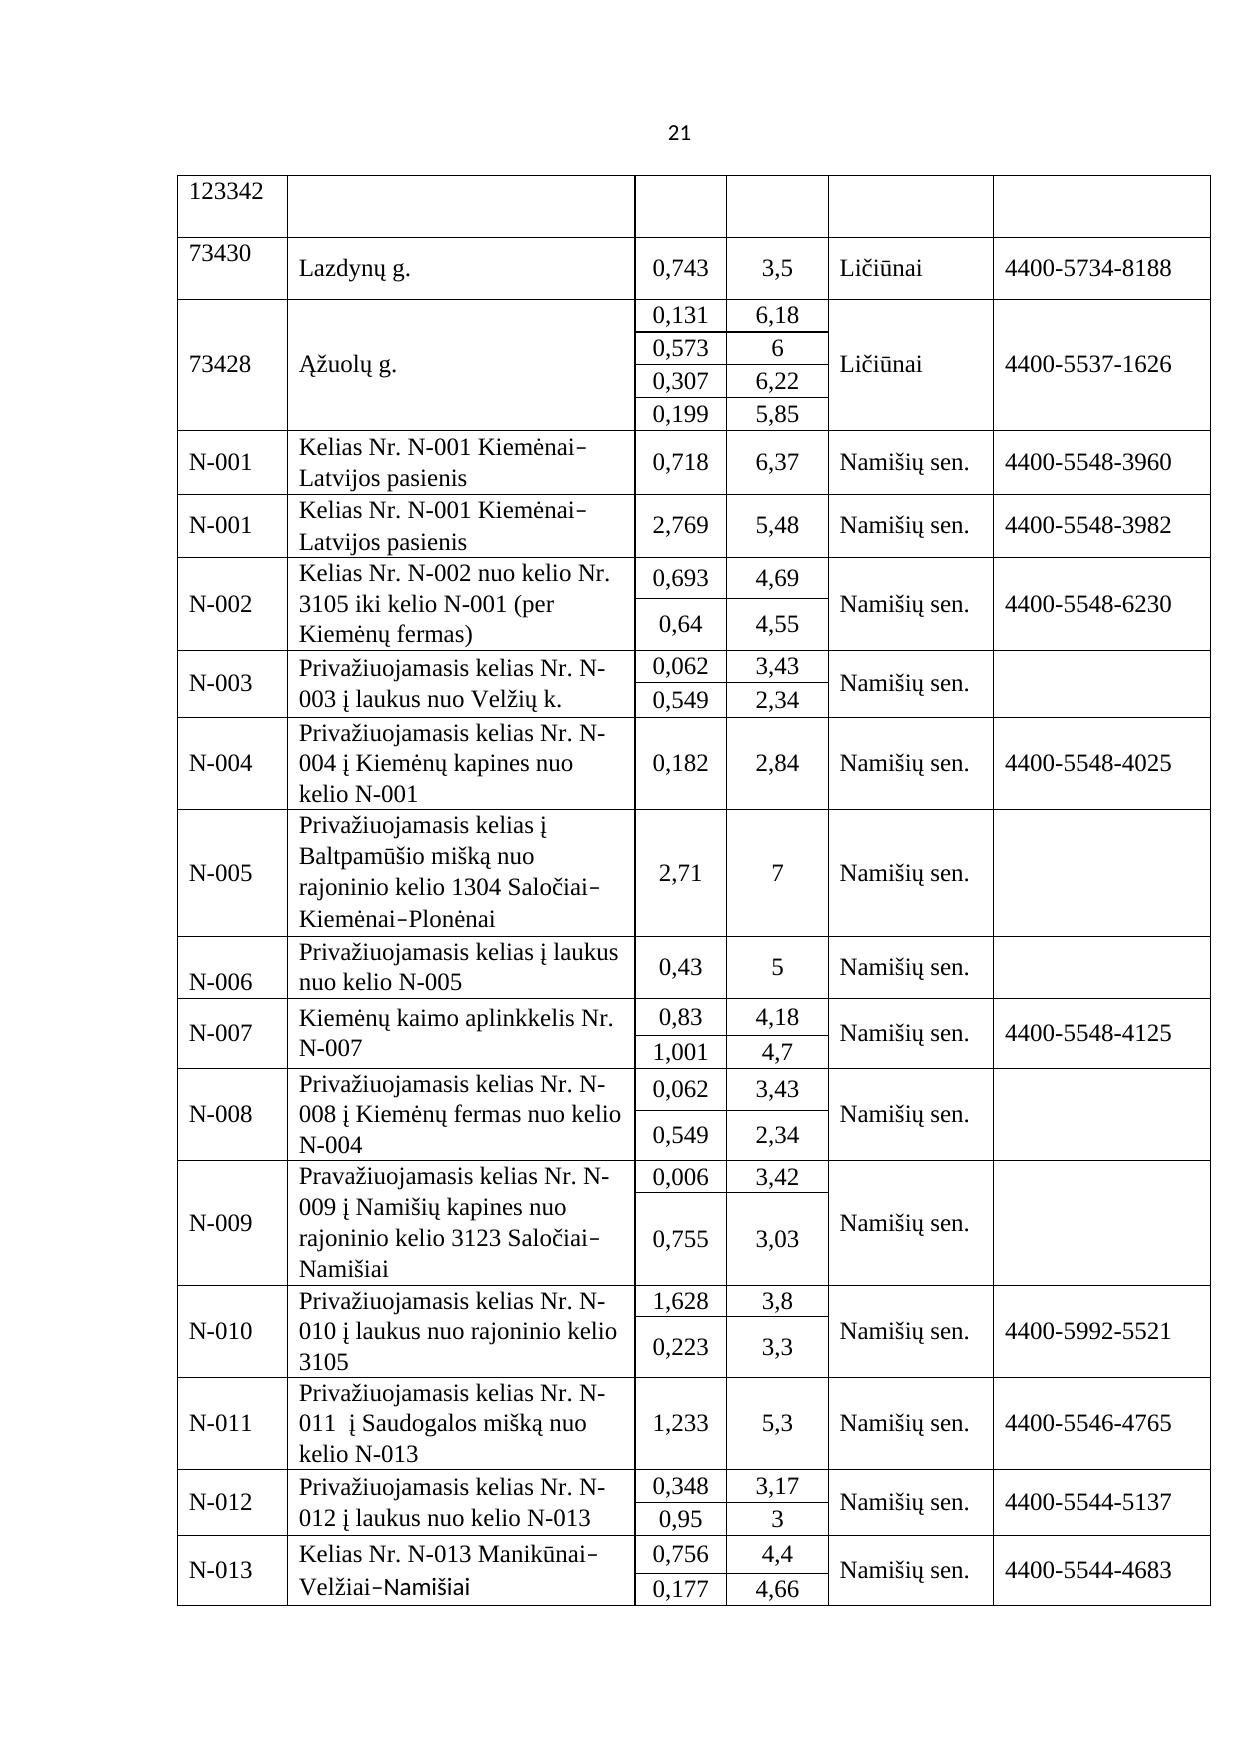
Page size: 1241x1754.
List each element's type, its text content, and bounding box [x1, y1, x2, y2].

table_cell 4,7 [727, 1036, 828, 1068]
table_cell 2,769 [636, 495, 726, 557]
table_cell 0,062 [636, 651, 726, 682]
table_cell Namišių sen. [829, 1470, 993, 1535]
table_cell 3 [727, 1503, 828, 1535]
table_cell N-013 [178, 1536, 287, 1605]
table_cell 2,34 [727, 1111, 828, 1160]
table_cell 4400-5544-4683 [994, 1536, 1210, 1605]
table_cell 0,131 [636, 300, 726, 331]
table_cell Namišių sen. [829, 1161, 993, 1285]
table_cell 0,43 [636, 937, 726, 998]
table_cell Kelias Nr. N-001 Kiemėnai–Latvijos pasienis [288, 431, 634, 493]
table_cell 4400-5548-4025 [994, 718, 1210, 809]
table_cell Namišių sen. [829, 558, 993, 649]
table_cell 7 [727, 810, 828, 936]
table_cell 0,756 [636, 1536, 726, 1572]
table_cell Kelias Nr. N-013 Manikūnai–Velžiai–Namišiai [288, 1536, 634, 1605]
table_cell Namišių sen. [829, 718, 993, 809]
table_cell 5,3 [727, 1378, 828, 1469]
table_cell 5 [727, 937, 828, 998]
table_cell [636, 176, 726, 237]
table_cell 3,17 [727, 1470, 828, 1502]
table_cell Ličiūnai [829, 300, 993, 430]
table_cell Ąžuolų g. [288, 300, 634, 430]
table_cell 0,062 [636, 1069, 726, 1110]
table_cell N-012 [178, 1470, 287, 1535]
table_cell Ličiūnai [829, 238, 993, 299]
table_cell Privažiuojamasis kelias Nr. N-008 į Kiemėnų fermas nuo kelio N-004 [288, 1069, 634, 1160]
table_cell [994, 1161, 1210, 1285]
table_cell [994, 1069, 1210, 1160]
table_cell 3,5 [727, 238, 828, 299]
table_cell 4,69 [727, 558, 828, 598]
table_cell N-003 [178, 651, 287, 717]
table_cell 4,55 [727, 599, 828, 649]
table_cell 2,34 [727, 683, 828, 717]
table_cell Pravažiuojamasis kelias Nr. N-009 į Namišių kapines nuo rajoninio kelio 3123 Saločiai–Namišiai [288, 1161, 634, 1285]
table_cell [994, 937, 1210, 998]
table_cell 3,03 [727, 1193, 828, 1285]
table_cell 0,755 [636, 1193, 726, 1285]
table_cell Namišių sen. [829, 651, 993, 717]
table_cell [288, 176, 634, 237]
table_cell Namišių sen. [829, 1378, 993, 1469]
table_cell 0,006 [636, 1161, 726, 1192]
table_cell 0,83 [636, 999, 726, 1035]
table_cell 2,84 [727, 718, 828, 809]
table_cell 4400-5992-5521 [994, 1286, 1210, 1377]
table_cell Kelias Nr. N-001 Kiemėnai–Latvijos pasienis [288, 495, 634, 557]
table_cell 0,573 [636, 333, 726, 364]
table_cell Namišių sen. [829, 1536, 993, 1605]
table_cell N-009 [178, 1161, 287, 1285]
table_cell 0,718 [636, 431, 726, 493]
table_cell N-001 [178, 495, 287, 557]
table_cell 2,71 [636, 810, 726, 936]
table_cell 0,348 [636, 1470, 726, 1502]
table_cell 1,001 [636, 1036, 726, 1068]
table_cell Privažiuojamasis kelias Nr. N-004 į Kiemėnų kapines nuo kelio N-001 [288, 718, 634, 809]
table_cell N-006 [178, 937, 287, 998]
table_cell [994, 651, 1210, 717]
table_cell N-011 [178, 1378, 287, 1469]
table_cell 4400-5734-8188 [994, 238, 1210, 299]
table_cell Namišių sen. [829, 495, 993, 557]
table_cell N-002 [178, 558, 287, 649]
table_cell 4,4 [727, 1536, 828, 1572]
table_cell 0,549 [636, 1111, 726, 1160]
table_cell Kiemėnų kaimo aplinkkelis Nr. N-007 [288, 999, 634, 1068]
table_cell 1,233 [636, 1378, 726, 1469]
table_cell N-005 [178, 810, 287, 936]
table_cell 0,182 [636, 718, 726, 809]
table_cell 4,66 [727, 1574, 828, 1605]
table_cell 1,628 [636, 1286, 726, 1316]
table_cell Namišių sen. [829, 937, 993, 998]
table_cell 0,693 [636, 558, 726, 598]
table_cell N-001 [178, 431, 287, 493]
table_cell Privažiuojamasis kelias į Baltpamūšio mišką nuo rajoninio kelio 1304 Saločiai–Kiemėnai–Plonėnai [288, 810, 634, 936]
table_cell 3,8 [727, 1286, 828, 1316]
table_cell 0,95 [636, 1503, 726, 1535]
table_cell Privažiuojamasis kelias Nr. N-010 į laukus nuo rajoninio kelio 3105 [288, 1286, 634, 1377]
table_cell 5,85 [727, 398, 828, 430]
table_cell Namišių sen. [829, 810, 993, 936]
table_cell 123342 [178, 176, 287, 237]
table_cell [994, 810, 1210, 936]
table_cell 4400-5548-4125 [994, 999, 1210, 1068]
table_cell [829, 176, 993, 237]
table_cell Privažiuojamasis kelias Nr. N-003 į laukus nuo Velžių k. [288, 651, 634, 717]
table_cell Namišių sen. [829, 999, 993, 1068]
table_cell 3,43 [727, 1069, 828, 1110]
table_cell 0,743 [636, 238, 726, 299]
table_cell 6,18 [727, 300, 828, 331]
table_cell [994, 176, 1210, 237]
table_cell [727, 176, 828, 237]
table_cell 0,549 [636, 683, 726, 717]
table_cell 4400-5546-4765 [994, 1378, 1210, 1469]
table_cell 4400-5548-3982 [994, 495, 1210, 557]
table_cell 5,48 [727, 495, 828, 557]
table_cell 0,307 [636, 365, 726, 397]
table_cell 4400-5548-6230 [994, 558, 1210, 649]
table_cell 0,199 [636, 398, 726, 430]
table_cell Namišių sen. [829, 431, 993, 493]
table_cell 4400-5537-1626 [994, 300, 1210, 430]
table_cell 73430 [178, 238, 287, 299]
table_cell N-008 [178, 1069, 287, 1160]
table_cell 3,43 [727, 651, 828, 682]
table_cell 3,42 [727, 1161, 828, 1192]
table_cell 0,223 [636, 1317, 726, 1377]
table_cell N-010 [178, 1286, 287, 1377]
table_cell Privažiuojamasis kelias į laukus nuo kelio N-005 [288, 937, 634, 998]
table_cell 4400-5548-3960 [994, 431, 1210, 493]
table_cell 4,18 [727, 999, 828, 1035]
table_cell Namišių sen. [829, 1286, 993, 1377]
table_cell 73428 [178, 300, 287, 430]
table_cell 4400-5544-5137 [994, 1470, 1210, 1535]
table_cell Lazdynų g. [288, 238, 634, 299]
table_cell 6,22 [727, 365, 828, 397]
table_cell 0,177 [636, 1574, 726, 1605]
table_cell Privažiuojamasis kelias Nr. N-012 į laukus nuo kelio N-013 [288, 1470, 634, 1535]
table_cell 3,3 [727, 1317, 828, 1377]
table_cell Namišių sen. [829, 1069, 993, 1160]
table_cell Kelias Nr. N-002 nuo kelio Nr. 3105 iki kelio N-001 (per Kiemėnų fermas) [288, 558, 634, 649]
table_cell Privažiuojamasis kelias Nr. N-011 į Saudogalos mišką nuo kelio N-013 [288, 1378, 634, 1469]
table_cell N-007 [178, 999, 287, 1068]
table_cell 0,64 [636, 599, 726, 649]
table_cell N-004 [178, 718, 287, 809]
table_cell 6 [727, 333, 828, 364]
table_cell 6,37 [727, 431, 828, 493]
